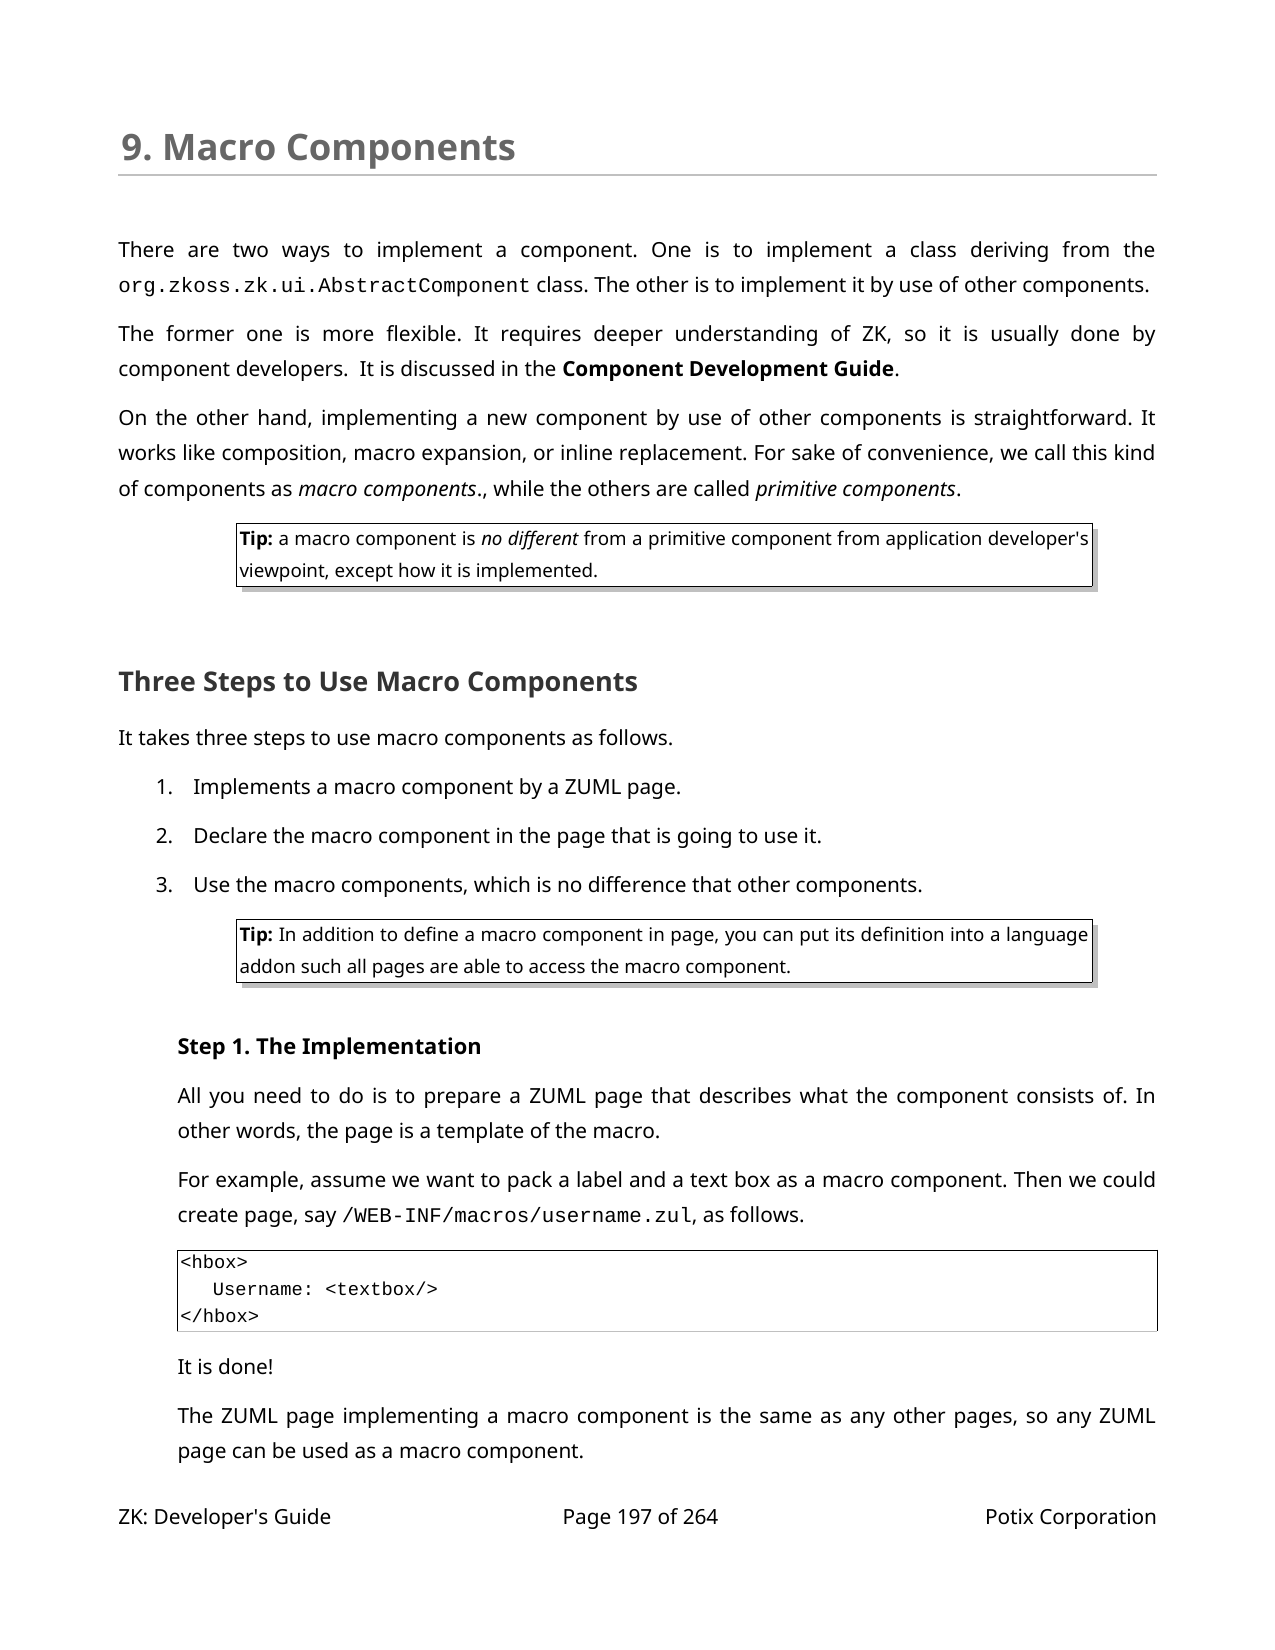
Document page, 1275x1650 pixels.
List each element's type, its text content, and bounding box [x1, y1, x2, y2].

list Declare the macro component in the page that is going to use it. [156, 821, 1157, 849]
text All you need to do is to prepare a ZUML page that describes what the component consists of. In other words, the page is a template of the macro. [177, 1081, 1157, 1144]
text <hbox> [178, 1251, 1157, 1274]
text There are two ways to implement a component. One is to implement a class deriving from the org.zkoss.zk.ui.AbstractComponent class. The other is to implement it by use of other components. [118, 235, 1157, 299]
subtitle 9. Macro Components [118, 118, 1157, 174]
text The former one is more flexible. It requires deeper understanding of ZK, so it is usually done by component developers. It is discussed in the Component Development Guide. [118, 319, 1157, 383]
text Username: <textbox/> [178, 1277, 1157, 1301]
text The ZUML page implementing a macro component is the same as any other pages, so any ZUML page can be used as a macro component. [177, 1401, 1157, 1464]
text For example, assume we want to pack a label and a text box as a macro component. Then we could create page, say /WEB-INF/macros/username.zul, as follows. [177, 1165, 1157, 1229]
text On the other hand, implementing a new component by use of other components is straightforward. It works like composition, macro expansion, or inline replacement. For sake of convenience, we call this kind of components as macro components., while the others are called primitive components. [118, 403, 1157, 502]
text Tip: a macro component is no different from a primitive component from application developer's viewpoint, except how it is implemented. [237, 524, 1092, 586]
text It takes three steps to use macro components as follows. [118, 723, 1157, 751]
subtitle Three Steps to Use Macro Components [118, 663, 1157, 699]
text </hbox> [178, 1304, 1157, 1331]
text Tip: In addition to define a macro component in page, you can put its definition into a language addon such all pages are able to access the macro component. [237, 920, 1092, 982]
subtitle Step 1. The Implementation [177, 1031, 1157, 1061]
list Implements a macro component by a ZUML page. [156, 772, 1157, 800]
list Use the macro components, which is no difference that other components. [156, 870, 1157, 898]
text It is done! [177, 1352, 1157, 1380]
